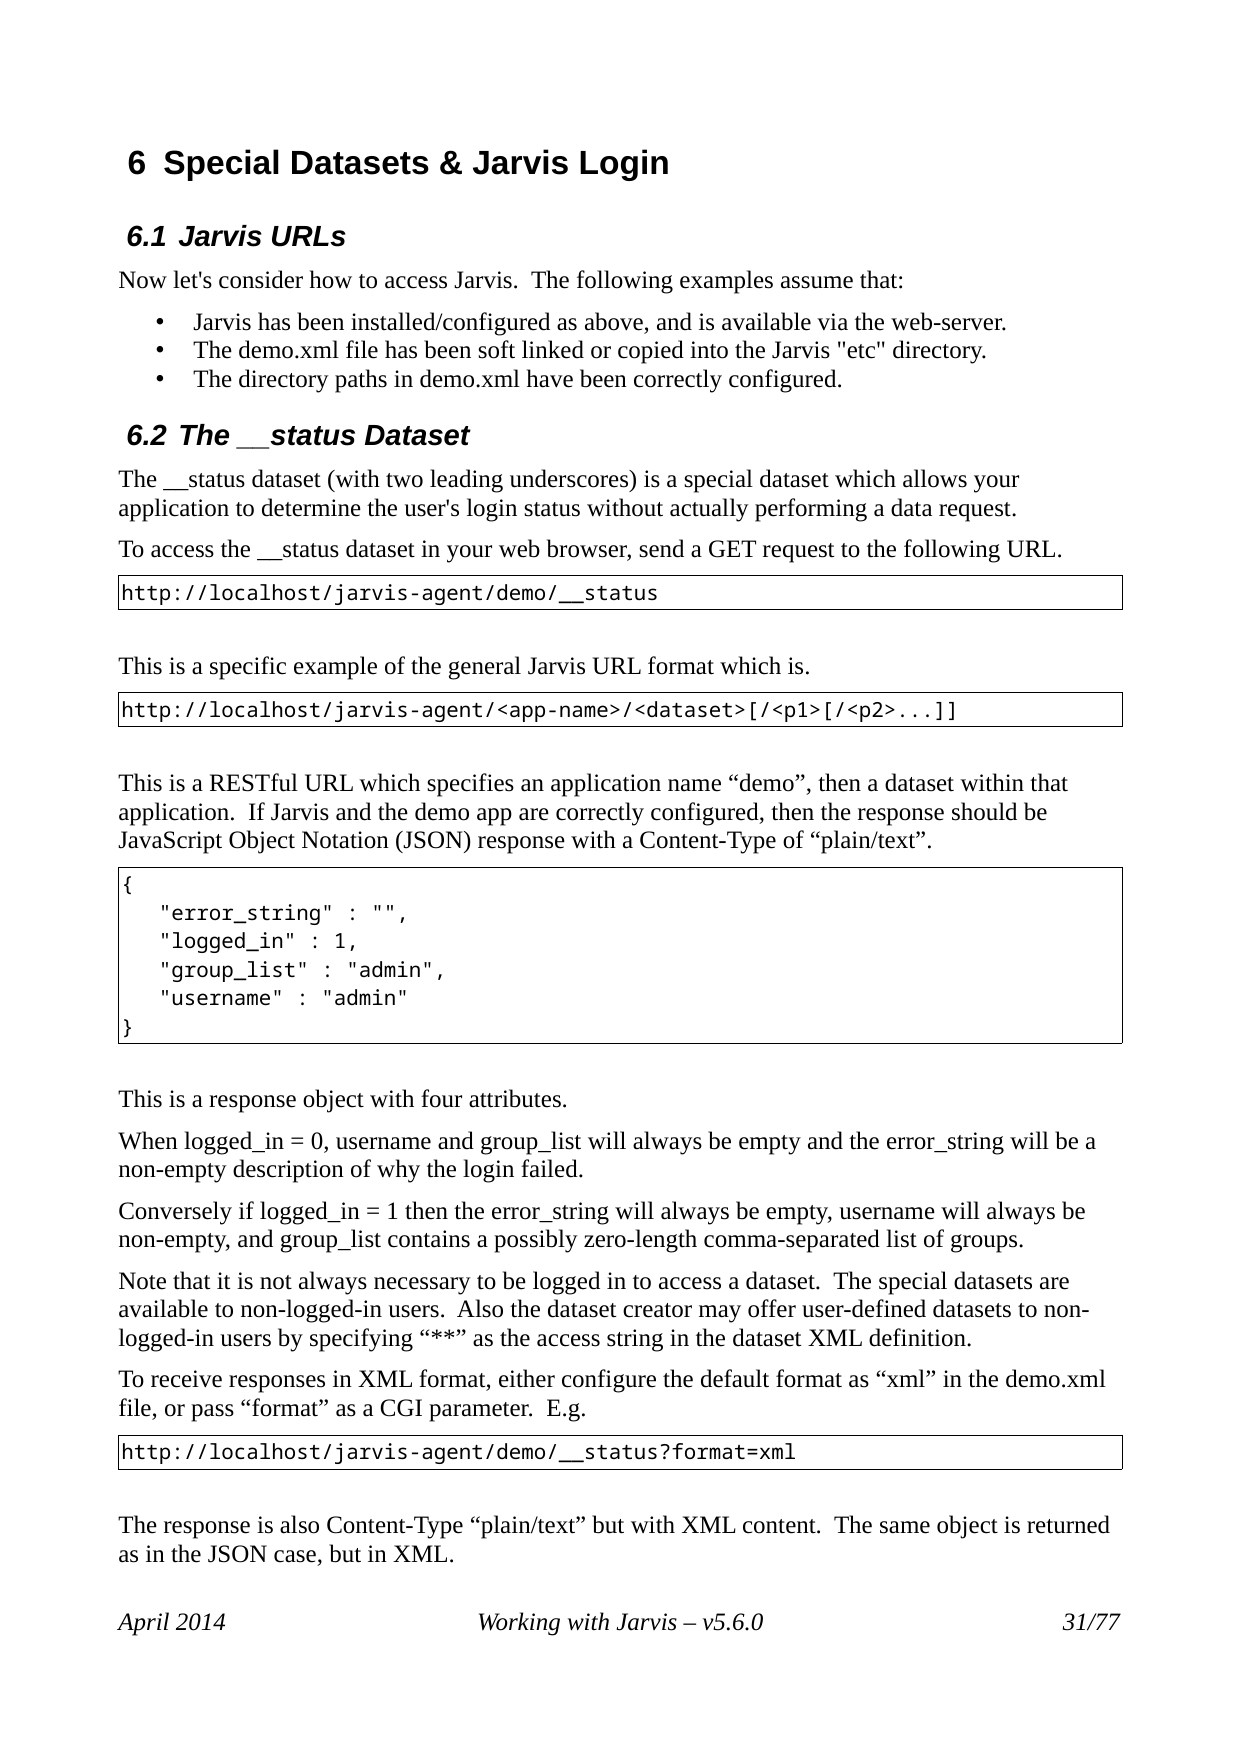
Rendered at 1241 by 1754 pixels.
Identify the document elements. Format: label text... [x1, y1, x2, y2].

subtitle The __status Dataset [118, 418, 1122, 451]
subtitle Special Datasets & Jarvis Login [118, 143, 1122, 182]
text This is a RESTful URL which specifies an application name “demo”, then a dataset within that application. If Jarvis and the demo app are correctly configured, then the response should be JavaScript Object Notation (JSON) response with a Content-Type of “plain/text”. [118, 768, 1122, 854]
text The response is also Content-Type “plain/text” but with XML content. The same object is returned as in the JSON case, but in XML. [118, 1510, 1122, 1568]
text Conversely if logged_in = 1 then the error_string will always be empty, username will always be non-empty, and group_list contains a possibly zero-length comma-separated list of groups. [118, 1196, 1122, 1253]
text "logged_in" : 1, [119, 923, 1122, 952]
text { [119, 868, 1122, 895]
text This is a response object with four attributes. [118, 1084, 1122, 1113]
text The __status dataset (with two leading underscores) is a special dataset which allows your application to determine the user's login status without actually performing a data request. [118, 464, 1122, 521]
text This is a specific example of the general Jarvis URL format which is. [118, 651, 1122, 679]
text Now let's consider how to access Jarvis. The following examples assume that: [118, 265, 1122, 294]
text When logged_in = 0, username and group_list will always be empty and the error_string will be a non-empty description of why the login failed. [118, 1126, 1122, 1183]
list The demo.xml file has been soft linked or copied into the Jarvis "etc" directory. [156, 335, 1122, 364]
text To receive responses in XML format, either configure the default format as “xml” in the demo.xml file, or pass “format” as a CGI parameter. E.g. [118, 1364, 1122, 1422]
text To access the __status dataset in your web browser, send a GET request to the following URL. [118, 534, 1122, 563]
text "username" : "admin" [119, 980, 1122, 1009]
text "group_list" : "admin", [119, 952, 1122, 980]
list The directory paths in demo.xml have been correctly configured. [156, 364, 1122, 393]
text "error_string" : "", [119, 895, 1122, 923]
list Jarvis has been installed/configured as above, and is available via the web-server. [156, 307, 1122, 335]
text } [119, 1009, 1122, 1043]
text http://localhost/jarvis-agent/demo/__status [119, 576, 1122, 609]
text http://localhost/jarvis-agent/<app-name>/<dataset>[/<p1>[/<p2>...]] [119, 693, 1122, 726]
text http://localhost/jarvis-agent/demo/__status?format=xml [119, 1436, 1122, 1469]
text Note that it is not always necessary to be logged in to access a dataset. The special datasets are available to non-logged-in users. Also the dataset creator may offer user-defined datasets to non-logged-in users by specifying “**” as the access string in the dataset XML definition. [118, 1266, 1122, 1352]
subtitle Jarvis URLs [118, 219, 1122, 253]
